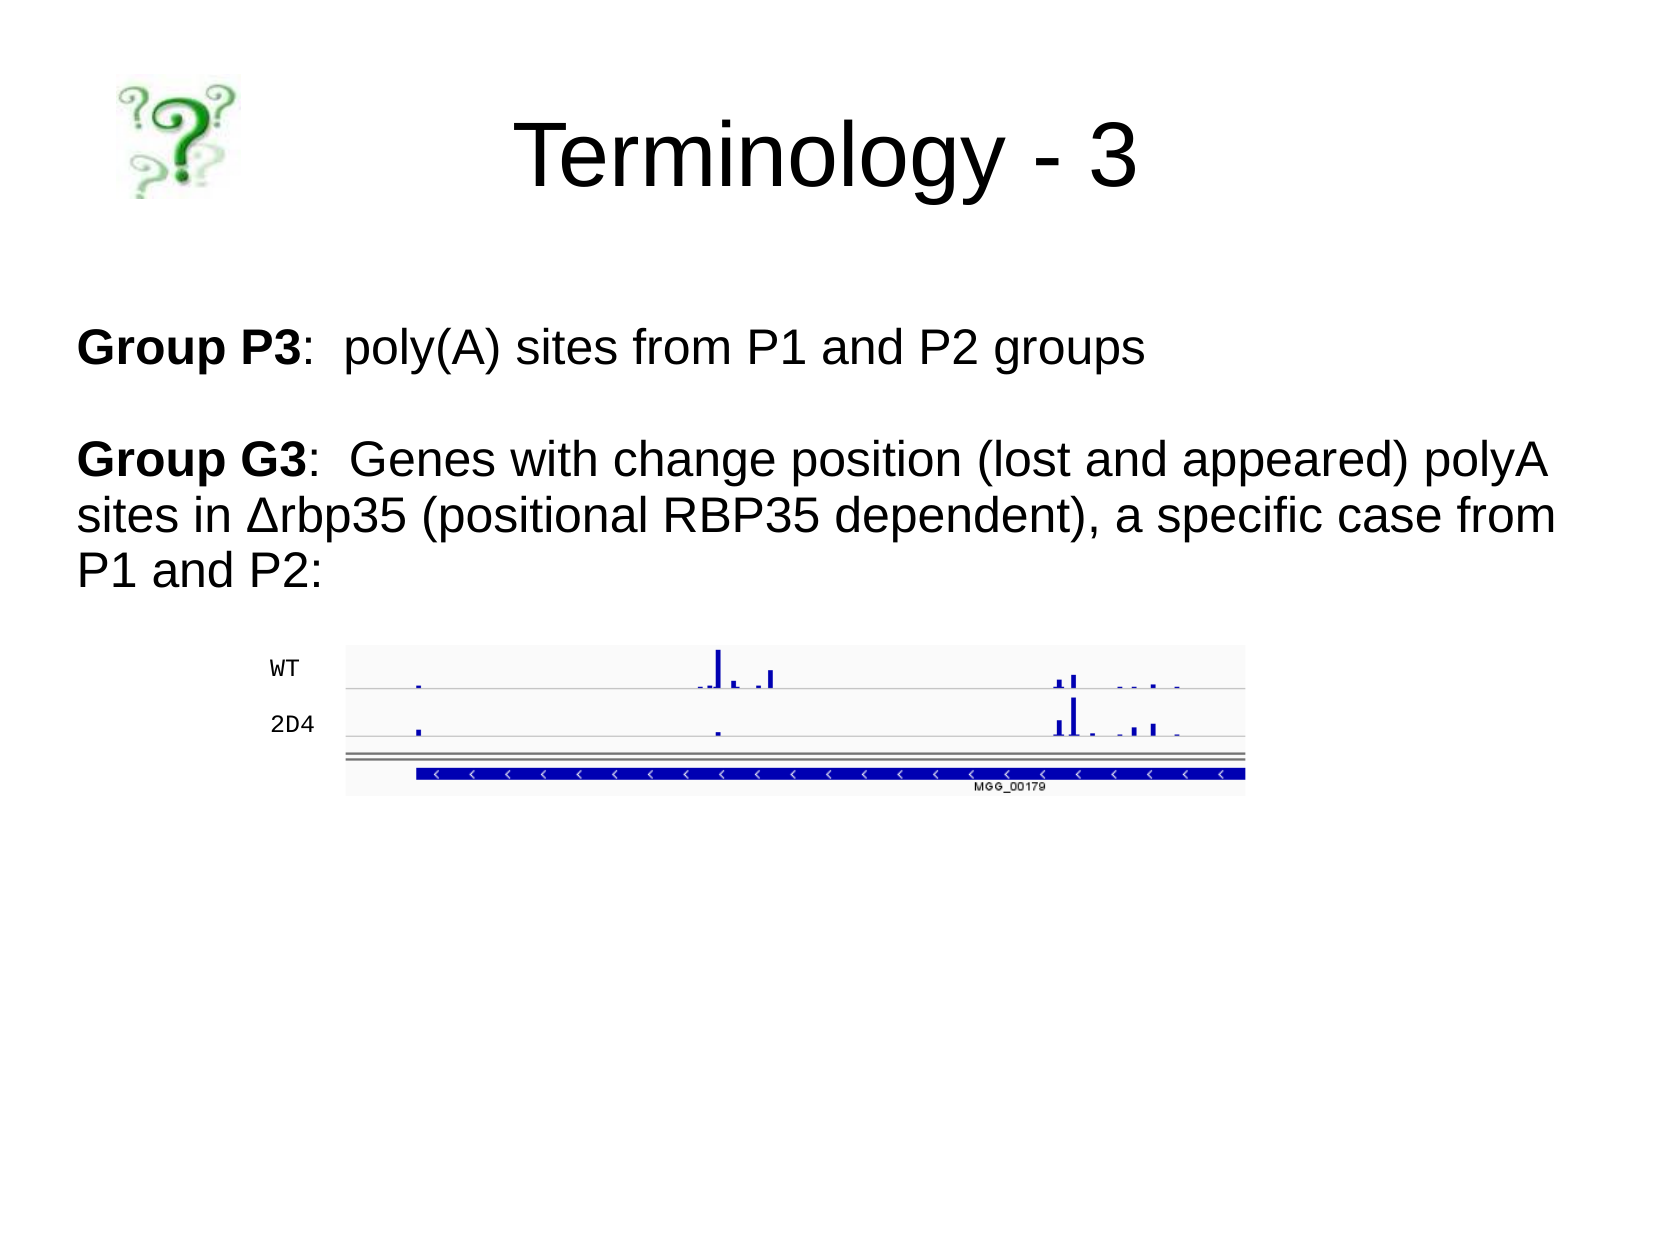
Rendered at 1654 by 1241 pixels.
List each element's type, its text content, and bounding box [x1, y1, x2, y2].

text_box WT 2D4 [255, 648, 331, 748]
picture [345, 645, 1246, 796]
picture [116, 74, 241, 199]
title Terminology - 3 [82, 49, 1571, 257]
text_box Group P3: poly(A) sites from P1 and P2 groups Group G3: Genes with change position (lost and appeared) polyA sites in Δrbp35 (positional RBP35 dependent), a specific case from P1 and P2: [61, 312, 1621, 606]
